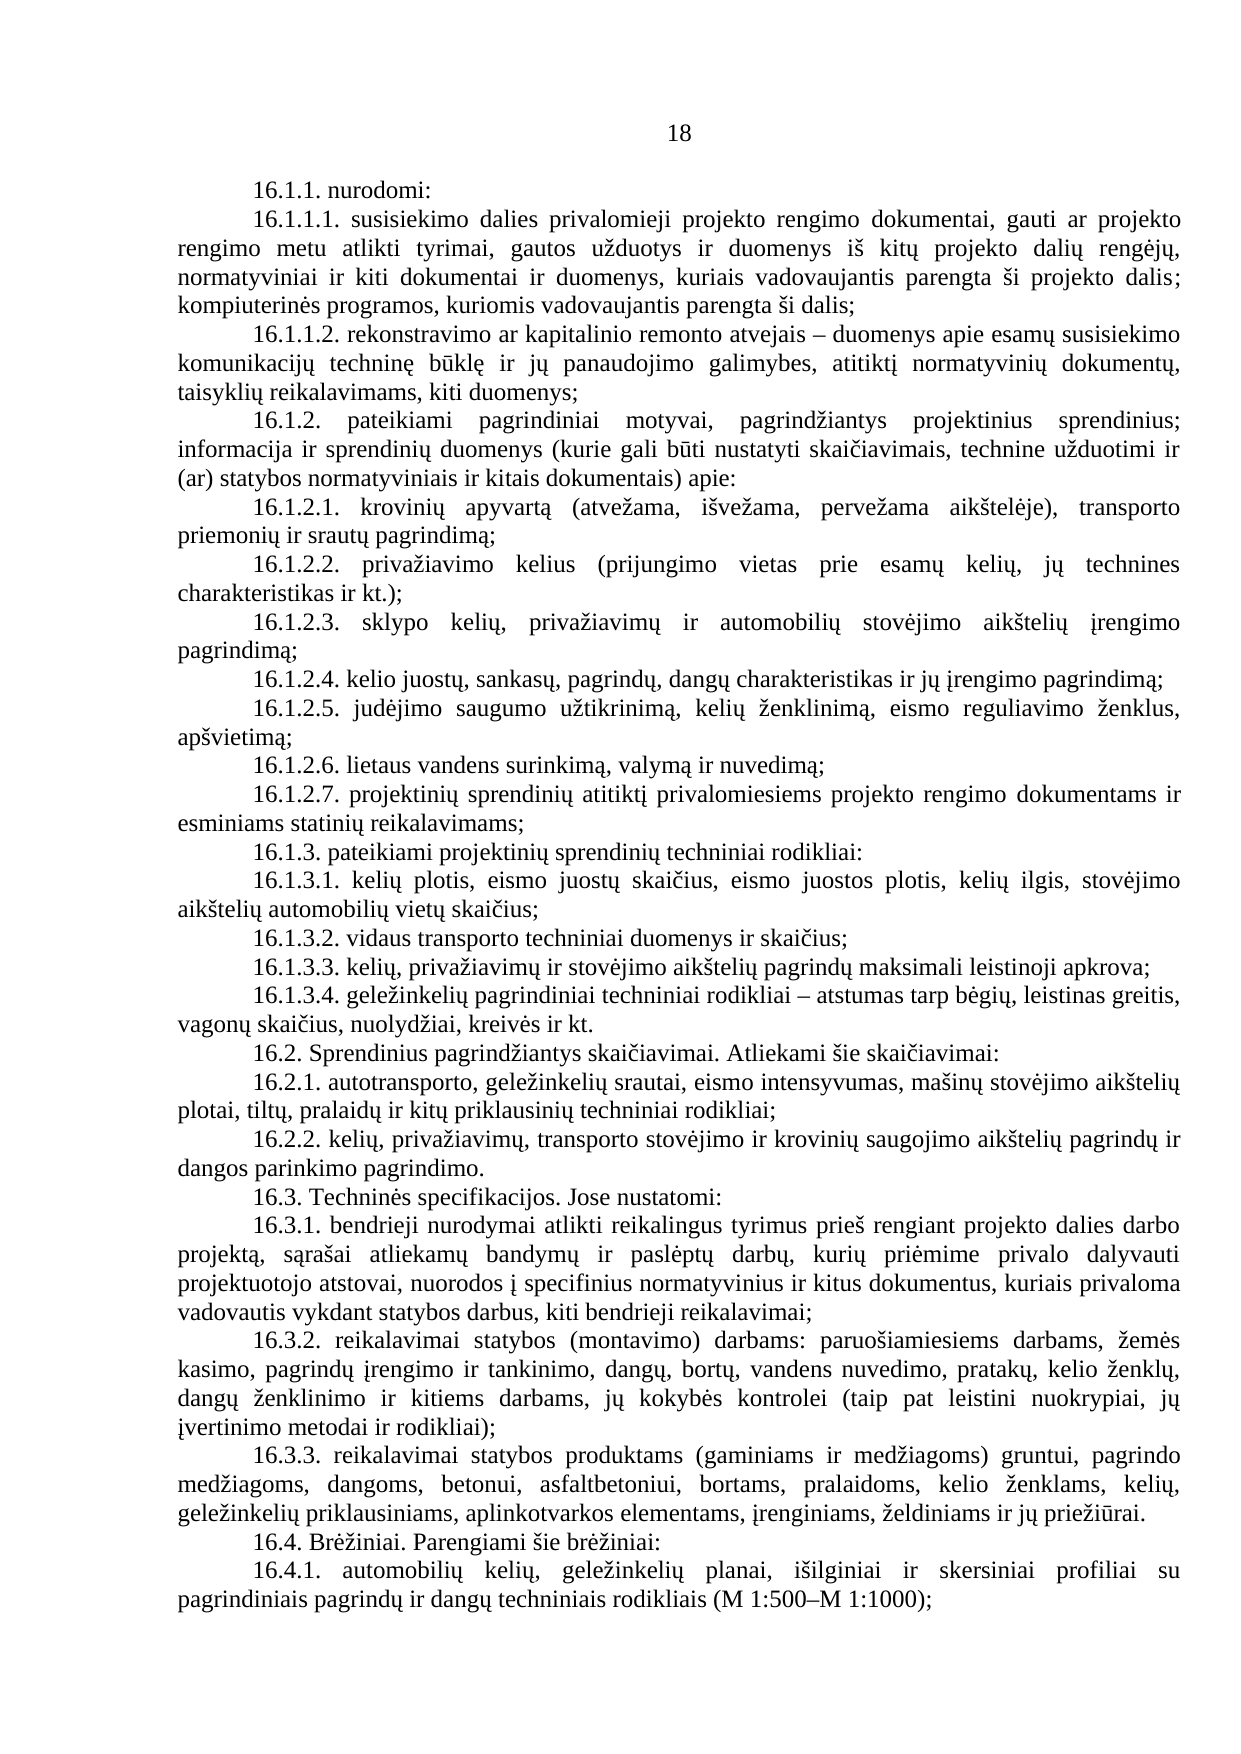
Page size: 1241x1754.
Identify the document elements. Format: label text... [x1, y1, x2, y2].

text 16.1.1.2. rekonstravimo ar kapitalinio remonto atvejais – duomenys apie esamų susisiekimo komunikacijų techninę būklę ir jų panaudojimo galimybes, atitiktį normatyvinių dokumentų, taisyklių reikalavimams, kiti duomenys; [177, 319, 1181, 406]
text 16.1.1.1. susisiekimo dalies privalomieji projekto rengimo dokumentai, gauti ar projekto rengimo metu atlikti tyrimai, gautos užduotys ir duomenys iš kitų projekto dalių rengėjų, normatyviniai ir kiti dokumentai ir duomenys, kuriais vadovaujantis parengta ši projekto dalis; kompiuterinės programos, kuriomis vadovaujantis parengta ši dalis; [177, 204, 1181, 319]
text 16.3. Techninės specifikacijos. Jose nustatomi: [177, 1182, 1181, 1211]
text 16.2.1. autotransporto, geležinkelių srautai, eismo intensyvumas, mašinų stovėjimo aikštelių plotai, tiltų, pralaidų ir kitų priklausinių techniniai rodikliai; [177, 1067, 1181, 1124]
text 16.3.1. bendrieji nurodymai atlikti reikalingus tyrimus prieš rengiant projekto dalies darbo projektą, sąrašai atliekamų bandymų ir paslėptų darbų, kurių priėmime privalo dalyvauti projektuotojo atstovai, nuorodos į specifinius normatyvinius ir kitus dokumentus, kuriais privaloma vadovautis vykdant statybos darbus, kiti bendrieji reikalavimai; [177, 1211, 1181, 1326]
text 16.1.2. pateikiami pagrindiniai motyvai, pagrindžiantys projektinius sprendinius; informacija ir sprendinių duomenys (kurie gali būti nustatyti skaičiavimais, technine užduotimi ir (ar) statybos normatyviniais ir kitais dokumentais) apie: [177, 406, 1181, 492]
text 16.2.2. kelių, privažiavimų, transporto stovėjimo ir krovinių saugojimo aikštelių pagrindų ir dangos parinkimo pagrindimo. [177, 1124, 1181, 1182]
text 16.1.2.5. judėjimo saugumo užtikrinimą, kelių ženklinimą, eismo reguliavimo ženklus, apšvietimą; [177, 693, 1181, 751]
text 16.1.3.1. kelių plotis, eismo juostų skaičius, eismo juostos plotis, kelių ilgis, stovėjimo aikštelių automobilių vietų skaičius; [177, 866, 1181, 923]
text 16.1.1. nurodomi: [177, 176, 1181, 204]
text 16.4.1. automobilių kelių, geležinkelių planai, išilginiai ir skersiniai profiliai su pagrindiniais pagrindų ir dangų techniniais rodikliais (M 1:500–M 1:1000); [177, 1556, 1181, 1613]
text 16.4. Brėžiniai. Parengiami šie brėžiniai: [177, 1527, 1181, 1556]
text 16.1.2.4. kelio juostų, sankasų, pagrindų, dangų charakteristikas ir jų įrengimo pagrindimą; [177, 664, 1181, 693]
text 16.1.2.2. privažiavimo kelius (prijungimo vietas prie esamų kelių, jų technines charakteristikas ir kt.); [177, 549, 1181, 607]
text 16.1.3.3. kelių, privažiavimų ir stovėjimo aikštelių pagrindų maksimali leistinoji apkrova; [177, 952, 1181, 981]
text 16.1.2.1. krovinių apyvartą (atvežama, išvežama, pervežama aikštelėje), transporto priemonių ir srautų pagrindimą; [177, 492, 1181, 549]
text 16.2. Sprendinius pagrindžiantys skaičiavimai. Atliekami šie skaičiavimai: [177, 1038, 1181, 1067]
text 16.1.3.2. vidaus transporto techniniai duomenys ir skaičius; [177, 923, 1181, 952]
text 16.3.3. reikalavimai statybos produktams (gaminiams ir medžiagoms) gruntui, pagrindo medžiagoms, dangoms, betonui, asfaltbetoniui, bortams, pralaidoms, kelio ženklams, kelių, geležinkelių priklausiniams, aplinkotvarkos elementams, įrenginiams, želdiniams ir jų priežiūrai. [177, 1441, 1181, 1527]
text 16.1.3.4. geležinkelių pagrindiniai techniniai rodikliai – atstumas tarp bėgių, leistinas greitis, vagonų skaičius, nuolydžiai, kreivės ir kt. [177, 981, 1181, 1038]
text 16.3.2. reikalavimai statybos (montavimo) darbams: paruošiamiesiems darbams, žemės kasimo, pagrindų įrengimo ir tankinimo, dangų, bortų, vandens nuvedimo, pratakų, kelio ženklų, dangų ženklinimo ir kitiems darbams, jų kokybės kontrolei (taip pat leistini nuokrypiai, jų įvertinimo metodai ir rodikliai); [177, 1326, 1181, 1441]
text 16.1.2.6. lietaus vandens surinkimą, valymą ir nuvedimą; [177, 751, 1181, 779]
text 16.1.2.3. sklypo kelių, privažiavimų ir automobilių stovėjimo aikštelių įrengimo pagrindimą; [177, 607, 1181, 664]
text 16.1.3. pateikiami projektinių sprendinių techniniai rodikliai: [177, 837, 1181, 866]
text 16.1.2.7. projektinių sprendinių atitiktį privalomiesiems projekto rengimo dokumentams ir esminiams statinių reikalavimams; [177, 779, 1181, 837]
